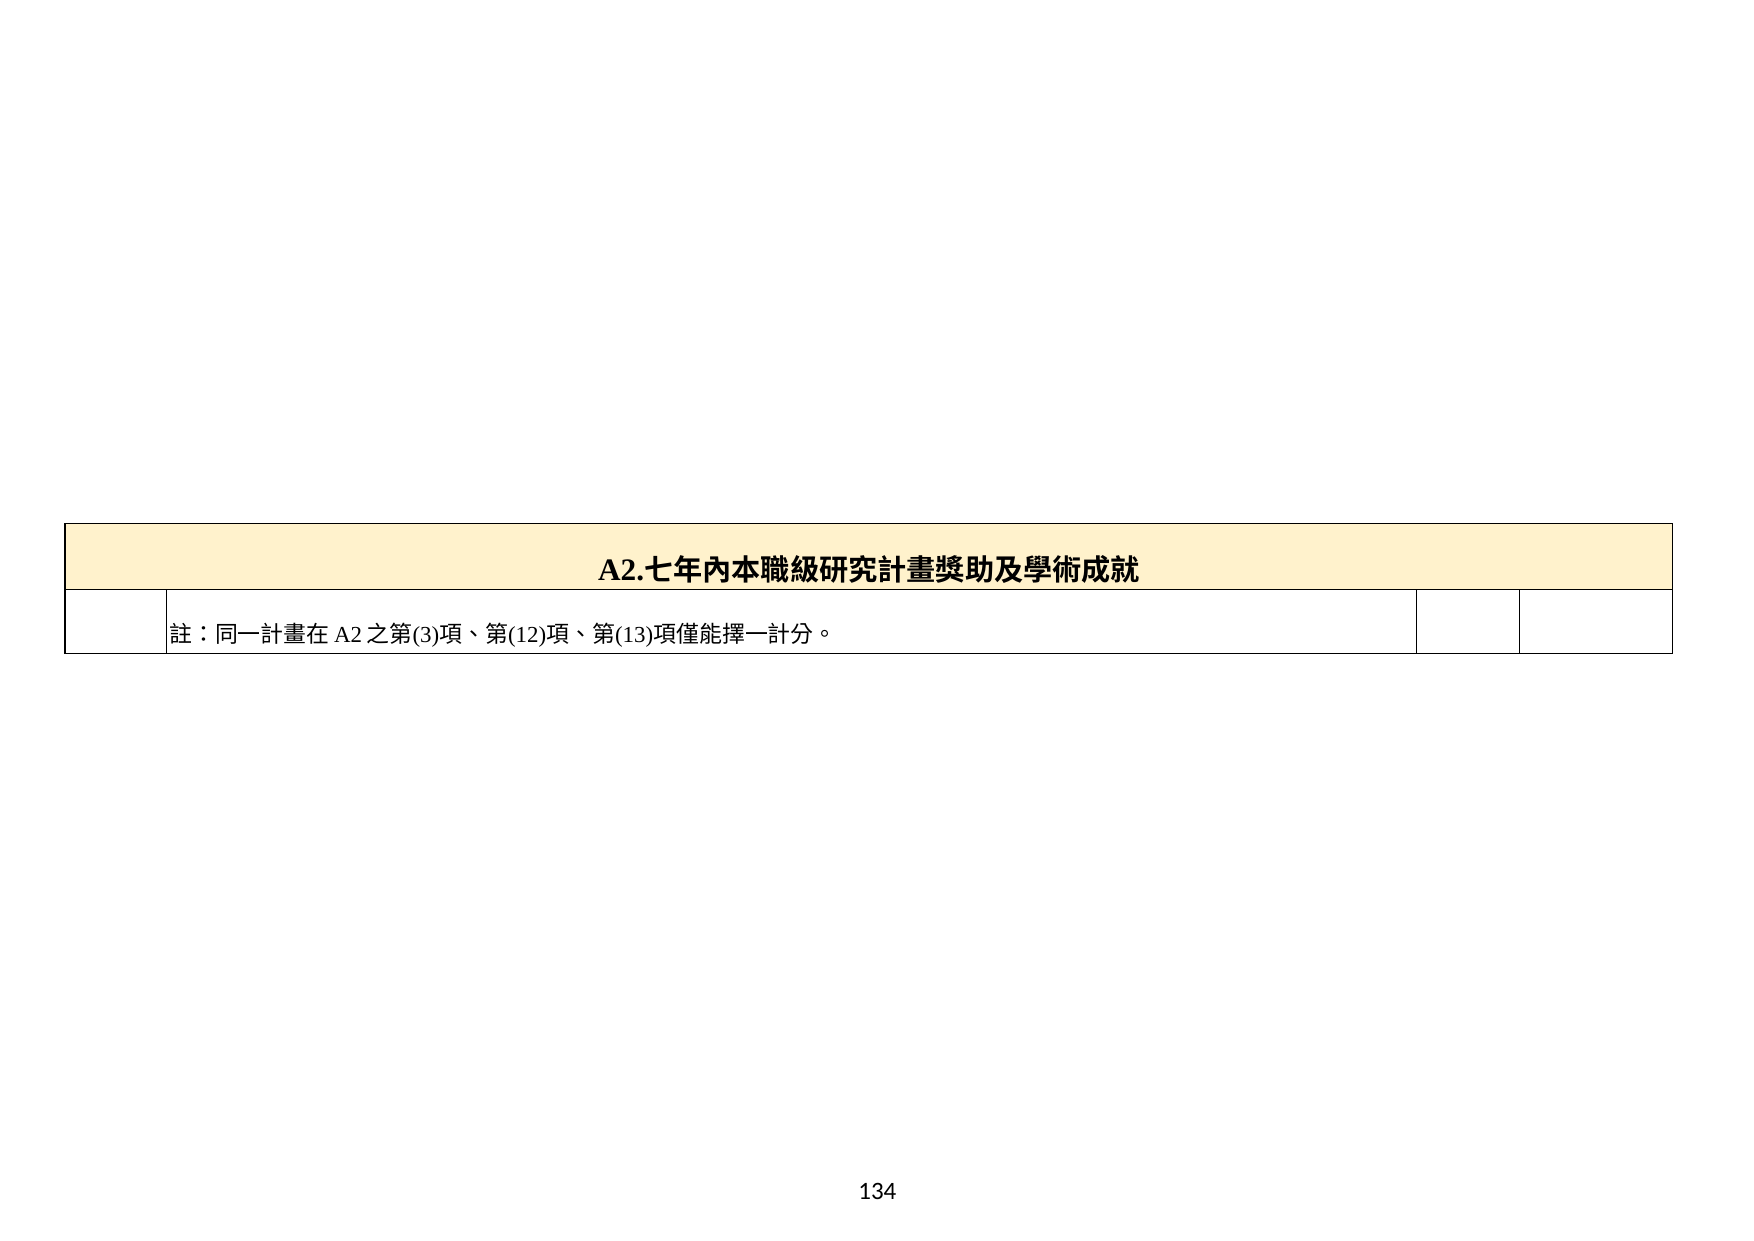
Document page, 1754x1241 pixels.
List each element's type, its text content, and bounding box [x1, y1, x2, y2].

table_cell [1520, 590, 1672, 653]
table_cell [1417, 590, 1519, 653]
table_cell [66, 590, 166, 653]
table_header A2.七年內本職級研究計畫獎助及學術成就 [66, 524, 1672, 589]
table_cell 註：同一計畫在A2之第(3)項、第(12)項、第(13)項僅能擇一計分。 [167, 590, 1416, 653]
